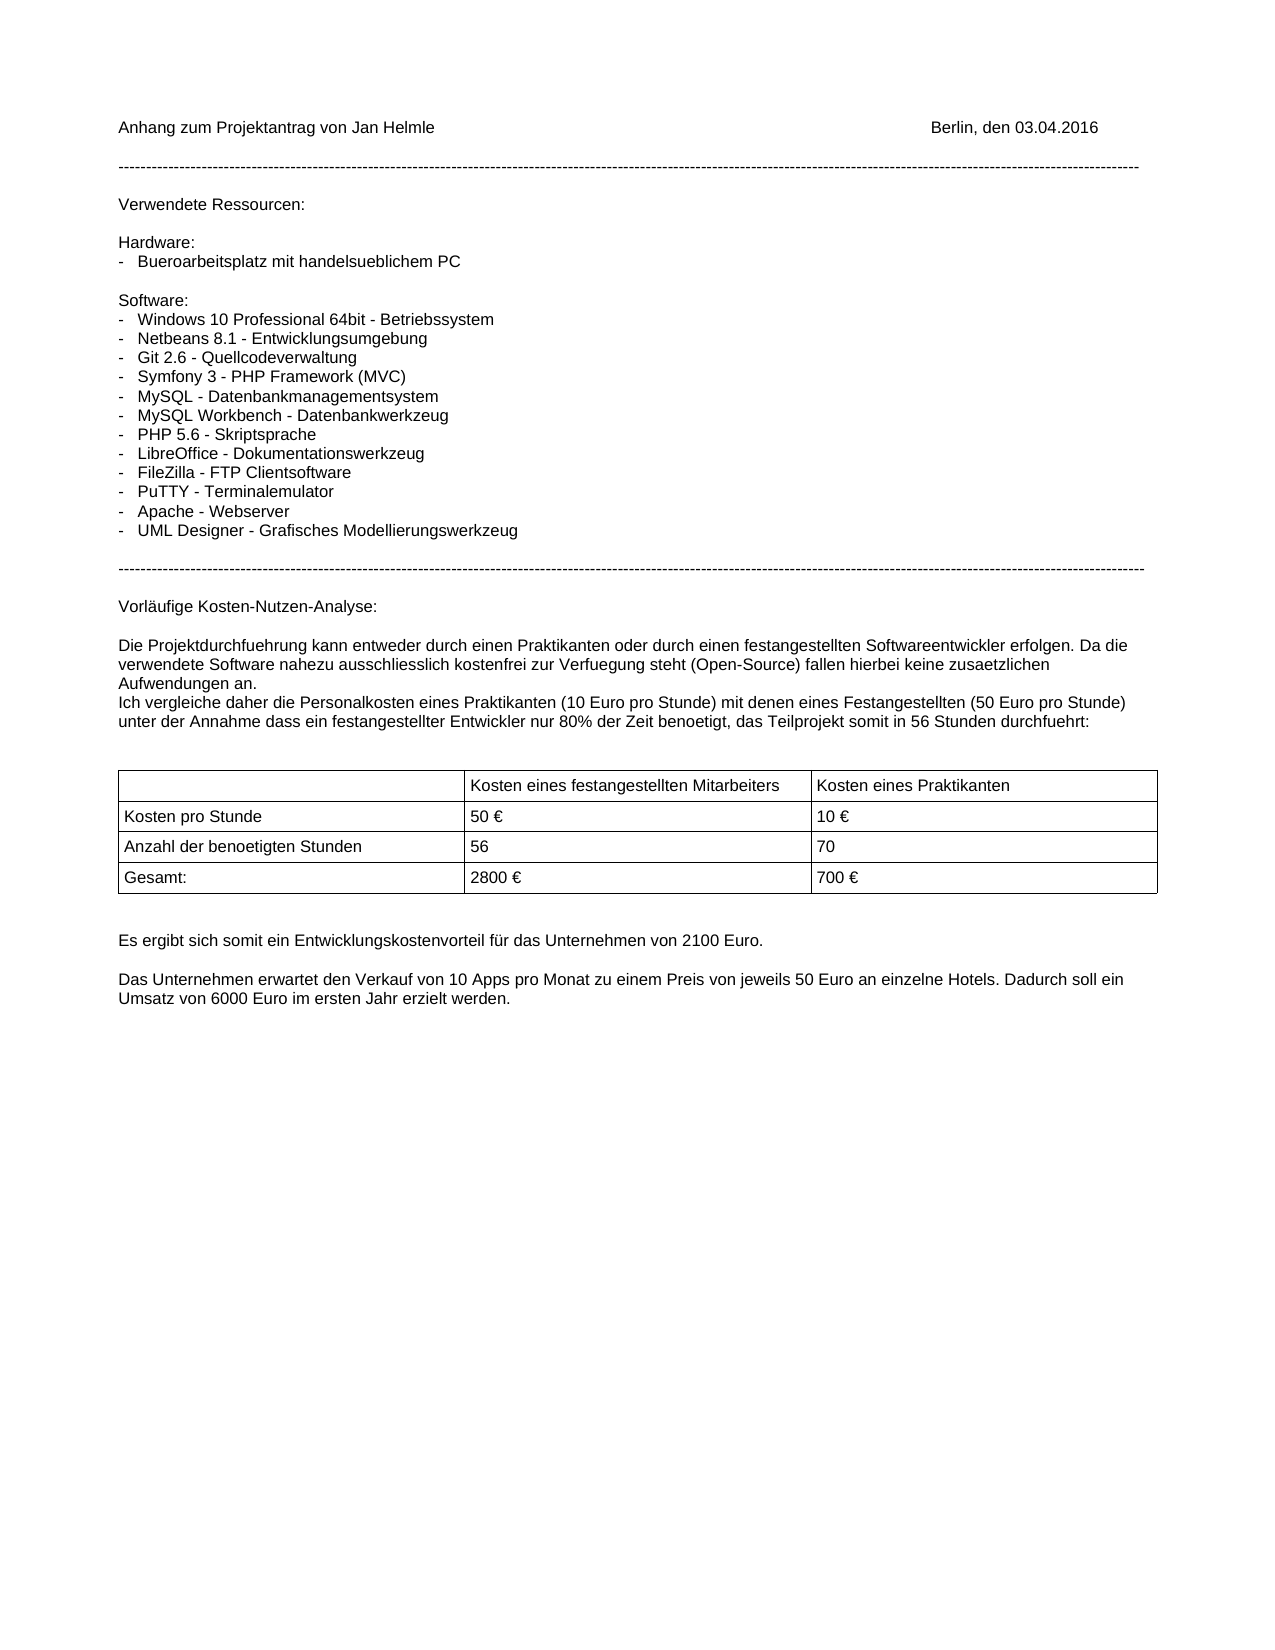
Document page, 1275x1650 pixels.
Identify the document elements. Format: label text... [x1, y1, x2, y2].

table_cell Anzahl der benoetigten Stunden [119, 832, 464, 862]
text Das Unternehmen erwartet den Verkauf von 10 Apps pro Monat zu einem Preis von jeweils 50 Euro an einzelne Hotels. Dadurch soll ein Umsatz von 6000 Euro im ersten Jahr erzielt werden. [118, 969, 1157, 1008]
text Verwendete Ressourcen: [118, 195, 1157, 214]
table_cell 56 [465, 832, 811, 862]
table_cell Gesamt: [119, 863, 464, 893]
text - Netbeans 8.1 - Entwicklungsumgebung [118, 329, 1157, 348]
text Hardware: [118, 233, 1157, 252]
text ----------------------------------------------------------------------------------------------------------------------------------------------------------------------------------------- [118, 559, 1157, 578]
text - FileZilla - FTP Clientsoftware [118, 463, 1157, 482]
table_header Kosten eines Praktikanten [812, 771, 1157, 801]
table_cell 700 € [812, 863, 1157, 893]
text - LibreOffice - Dokumentationswerkzeug [118, 444, 1157, 463]
table_header Kosten eines festangestellten Mitarbeiters [465, 771, 811, 801]
text Anhang zum Projektantrag von Jan Helmle Berlin, den 03.04.2016 [118, 118, 1157, 137]
text - MySQL Workbench - Datenbankwerkzeug [118, 406, 1157, 425]
text - MySQL - Datenbankmanagementsystem [118, 386, 1157, 406]
text ---------------------------------------------------------------------------------------------------------------------------------------------------------------------------------------- [118, 156, 1157, 176]
text Vorläufige Kosten-Nutzen-Analyse: [118, 597, 1157, 616]
text - Symfony 3 - PHP Framework (MVC) [118, 367, 1157, 386]
table_header [119, 771, 464, 801]
table_cell 10 € [812, 802, 1157, 831]
table_cell 70 [812, 832, 1157, 862]
text - Apache - Webserver [118, 501, 1157, 521]
text - Windows 10 Professional 64bit - Betriebssystem [118, 310, 1157, 329]
text - Bueroarbeitsplatz mit handelsueblichem PC [118, 252, 1157, 271]
text Software: [118, 291, 1157, 310]
table_cell Kosten pro Stunde [119, 802, 464, 831]
text - Git 2.6 - Quellcodeverwaltung [118, 348, 1157, 367]
text - PHP 5.6 - Skriptsprache [118, 425, 1157, 444]
text Ich vergleiche daher die Personalkosten eines Praktikanten (10 Euro pro Stunde) mit denen eines Festangestellten (50 Euro pro Stunde) unter der Annahme dass ein festangestellter Entwickler nur 80% der Zeit benoetigt, das Teilprojekt somit in 56 Stunden durchfuehrt: [118, 693, 1157, 731]
text Die Projektdurchfuehrung kann entweder durch einen Praktikanten oder durch einen festangestellten Softwareentwickler erfolgen. Da die verwendete Software nahezu ausschliesslich kostenfrei zur Verfuegung steht (Open-Source) fallen hierbei keine zusaetzlichen Aufwendungen an. [118, 636, 1157, 693]
text - PuTTY - Terminalemulator [118, 482, 1157, 501]
table_cell 2800 € [465, 863, 811, 893]
text - UML Designer - Grafisches Modellierungswerkzeug [118, 521, 1157, 540]
text Es ergibt sich somit ein Entwicklungskostenvorteil für das Unternehmen von 2100 Euro. [118, 931, 1157, 950]
table_cell 50 € [465, 802, 811, 831]
